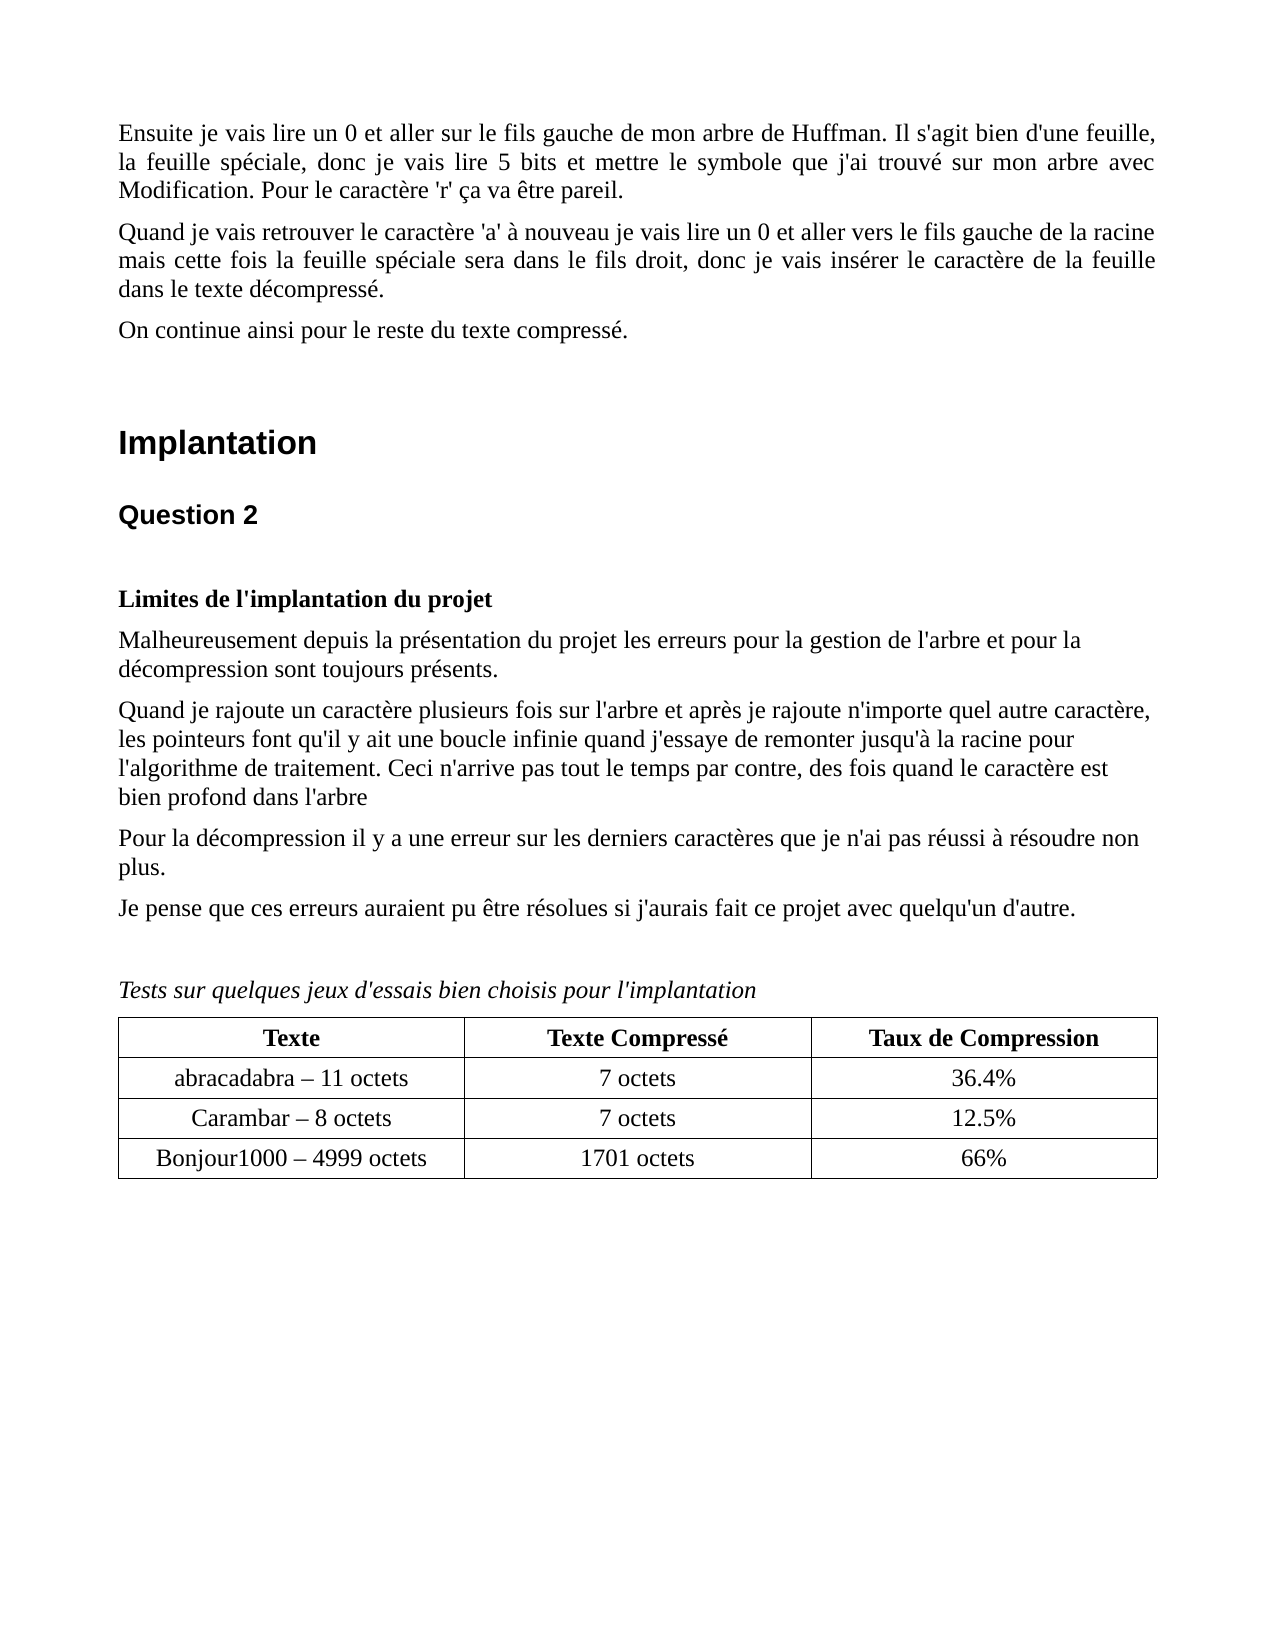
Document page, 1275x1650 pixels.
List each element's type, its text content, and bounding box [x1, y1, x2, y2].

text Je pense que ces erreurs auraient pu être résolues si j'aurais fait ce projet avec quelqu'un d'autre. [118, 893, 1157, 922]
text Pour la décompression il y a une erreur sur les derniers caractères que je n'ai pas réussi à résoudre non plus. [118, 823, 1157, 881]
table_header Texte Compressé [465, 1018, 811, 1057]
text On continue ainsi pour le reste du texte compressé. [118, 316, 1157, 344]
table_cell 7 octets [465, 1058, 811, 1097]
text Malheureusement depuis la présentation du projet les erreurs pour la gestion de l'arbre et pour la décompression sont toujours présents. [118, 626, 1157, 683]
table_cell 7 octets [465, 1099, 811, 1138]
text Ensuite je vais lire un 0 et aller sur le fils gauche de mon arbre de Huffman. Il s'agit bien d'une feuille, la feuille spéciale, donc je vais lire 5 bits et mettre le symbole que j'ai trouvé sur mon arbre avec Modification. Pour le caractère 'r' ça va être pareil. [118, 118, 1157, 204]
text Limites de l'implantation du projet [118, 584, 1157, 613]
table_cell 66% [812, 1139, 1157, 1178]
table_cell 1701 octets [465, 1139, 811, 1178]
table_header Texte [119, 1018, 464, 1057]
subtitle Implantation [118, 423, 1157, 462]
table_cell Carambar – 8 octets [119, 1099, 464, 1138]
table_cell 36.4% [812, 1058, 1157, 1097]
text Quand je rajoute un caractère plusieurs fois sur l'arbre et après je rajoute n'importe quel autre caractère, les pointeurs font qu'il y ait une boucle infinie quand j'essaye de remonter jusqu'à la racine pour l'algorithme de traitement. Ceci n'arrive pas tout le temps par contre, des fois quand le caractère est bien profond dans l'arbre [118, 696, 1157, 811]
text Quand je vais retrouver le caractère 'a' à nouveau je vais lire un 0 et aller vers le fils gauche de la racine mais cette fois la feuille spéciale sera dans le fils droit, donc je vais insérer le caractère de la feuille dans le texte décompressé. [118, 217, 1157, 303]
table_cell 12.5% [812, 1099, 1157, 1138]
subtitle Question 2 [118, 499, 1157, 531]
table_header Taux de Compression [812, 1018, 1157, 1057]
table_cell abracadabra – 11 octets [119, 1058, 464, 1097]
text Tests sur quelques jeux d'essais bien choisis pour l'implantation [118, 976, 1157, 1004]
table_cell Bonjour1000 – 4999 octets [119, 1139, 464, 1178]
